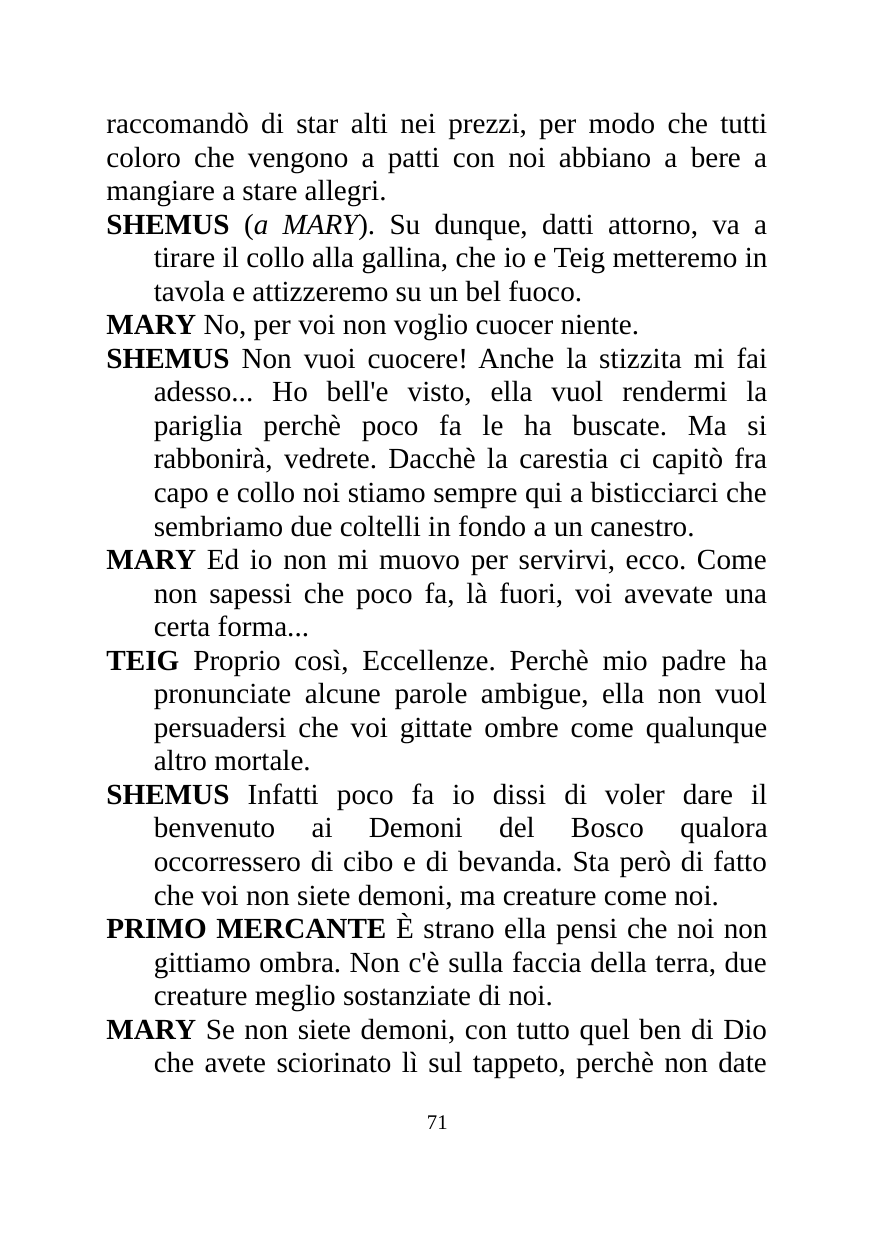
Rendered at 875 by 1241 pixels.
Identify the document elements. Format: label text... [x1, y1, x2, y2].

text MARY Ed io non mi muovo per servirvi, ecco. Come non sapessi che poco fa, là fuori, voi avevate una certa forma... [106, 542, 768, 643]
text SHEMUS Non vuoi cuocere! Anche la stizzita mi fai adesso... Ho bell'e visto, ella vuol rendermi la pariglia perchè poco fa le ha buscate. Ma si rabbonirà, vedrete. Dacchè la carestia ci capitò fra capo e collo noi stiamo sempre qui a bisticciarci che sembriamo due coltelli in fondo a un canestro. [106, 341, 768, 542]
text MARY Se non siete demoni, con tutto quel ben di Dio che avete sciorinato lì sul tappeto, perchè non date [106, 1012, 768, 1079]
text TEIG Proprio così, Eccellenze. Perchè mio padre ha pronunciate alcune parole ambigue, ella non vuol persuadersi che voi gittate ombre come qualunque altro mortale. [106, 643, 768, 777]
text SHEMUS (a MARY). Su dunque, datti attorno, va a tirare il collo alla gallina, che io e Teig metteremo in tavola e attizzeremo su un bel fuoco. [106, 207, 768, 307]
text MARY No, per voi non voglio cuocer niente. [106, 307, 768, 341]
text SHEMUS Infatti poco fa io dissi di voler dare il benvenuto ai Demoni del Bosco qualora occorressero di cibo e di bevanda. Sta però di fatto che voi non siete demoni, ma creature come noi. [106, 777, 768, 911]
text PRIMO MERCANTE È strano ella pensi che noi non gittiamo ombra. Non c'è sulla faccia della terra, due creature meglio sostanziate di noi. [106, 911, 768, 1012]
text raccomandò di star alti nei prezzi, per modo che tutti coloro che vengono a patti con noi abbiano a bere a mangiare a stare allegri. [106, 106, 768, 207]
